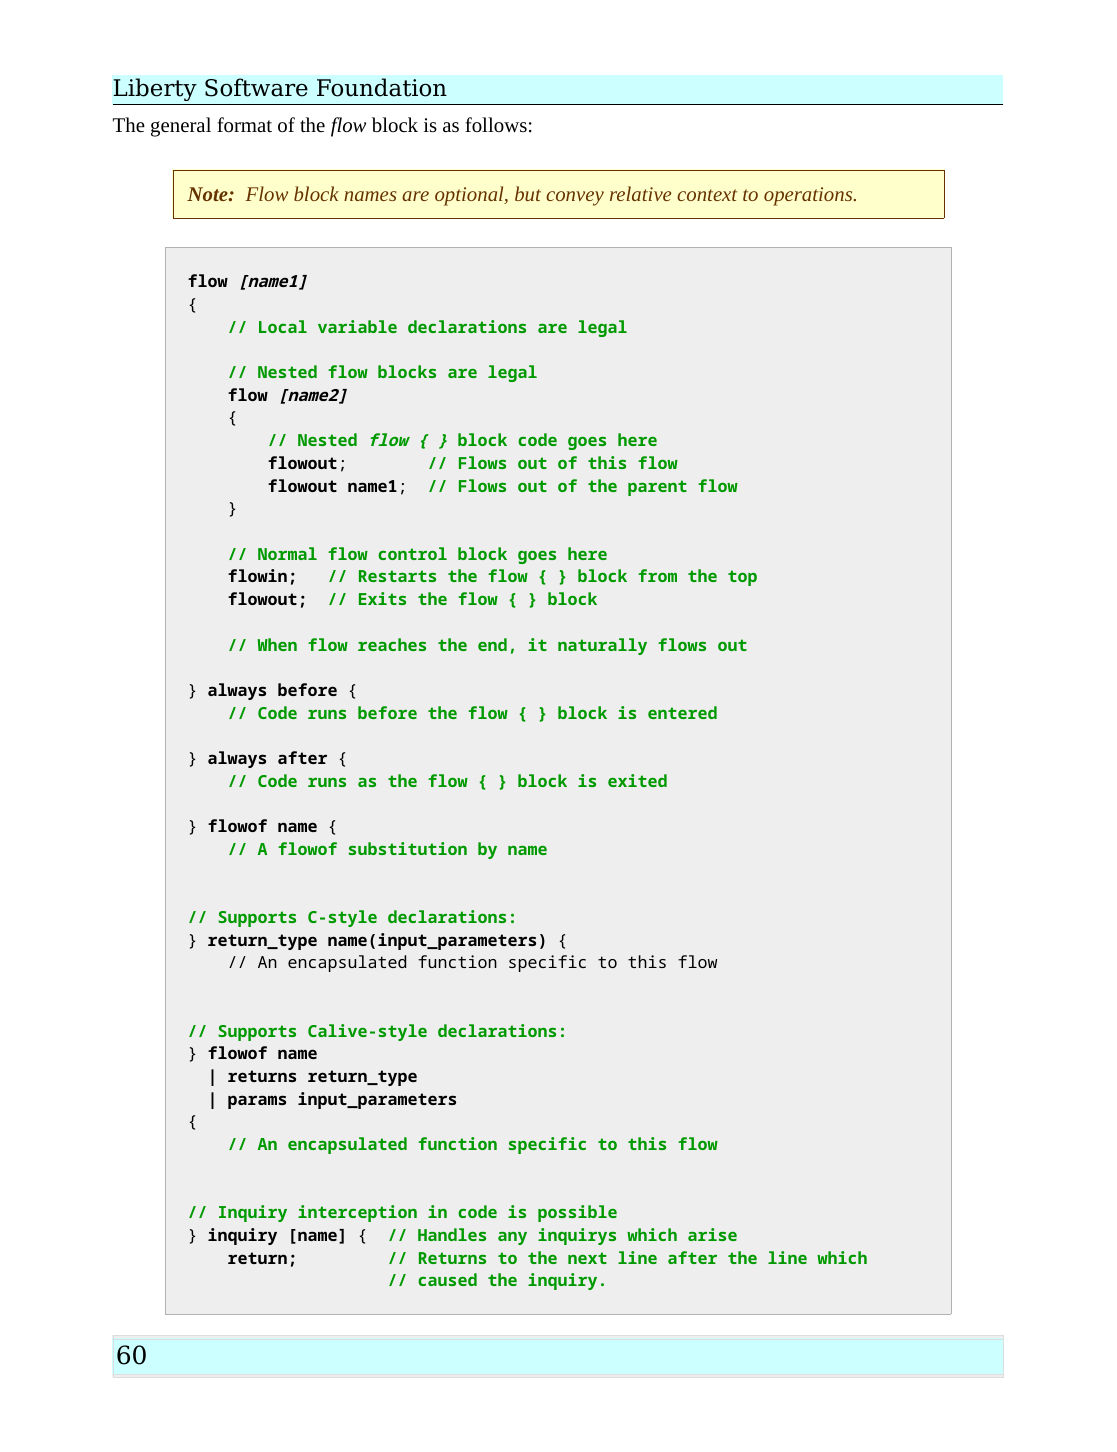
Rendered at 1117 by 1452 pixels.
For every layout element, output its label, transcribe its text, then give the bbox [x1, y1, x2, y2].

text The general format of the flow block is as follows: [112, 112, 1003, 137]
text Note: Flow block names are optional, but convey relative context to operations. [174, 171, 944, 218]
text flow [name1] { // Local variable declarations are legal // Nested flow blocks are legal flow [name2] { // Nested flow { } block code goes here flowout; // Flows out of this flow flowout name1; // Flows out of the parent flow } // Normal flow control block goes here flowin; // Restarts the flow { } block from the top flowout; // Exits the flow { } block // When flow reaches the end, it naturally flows out } always before { // Code runs before the flow { } block is entered } always after { // Code runs as the flow { } block is exited } flowof name { // A flowof substitution by name // Supports C-style declarations: } return_type name(input_parameters) { // An encapsulated function specific to this flow // Supports Calive-style declarations: } flowof name | returns return_type | params input_parameters { // An encapsulated function specific to this flow // Inquiry interception in code is possible } inquiry [name] { // Handles any inquirys which arise return; // Returns to the next line after the line which // caused the inquiry. [166, 248, 951, 1314]
